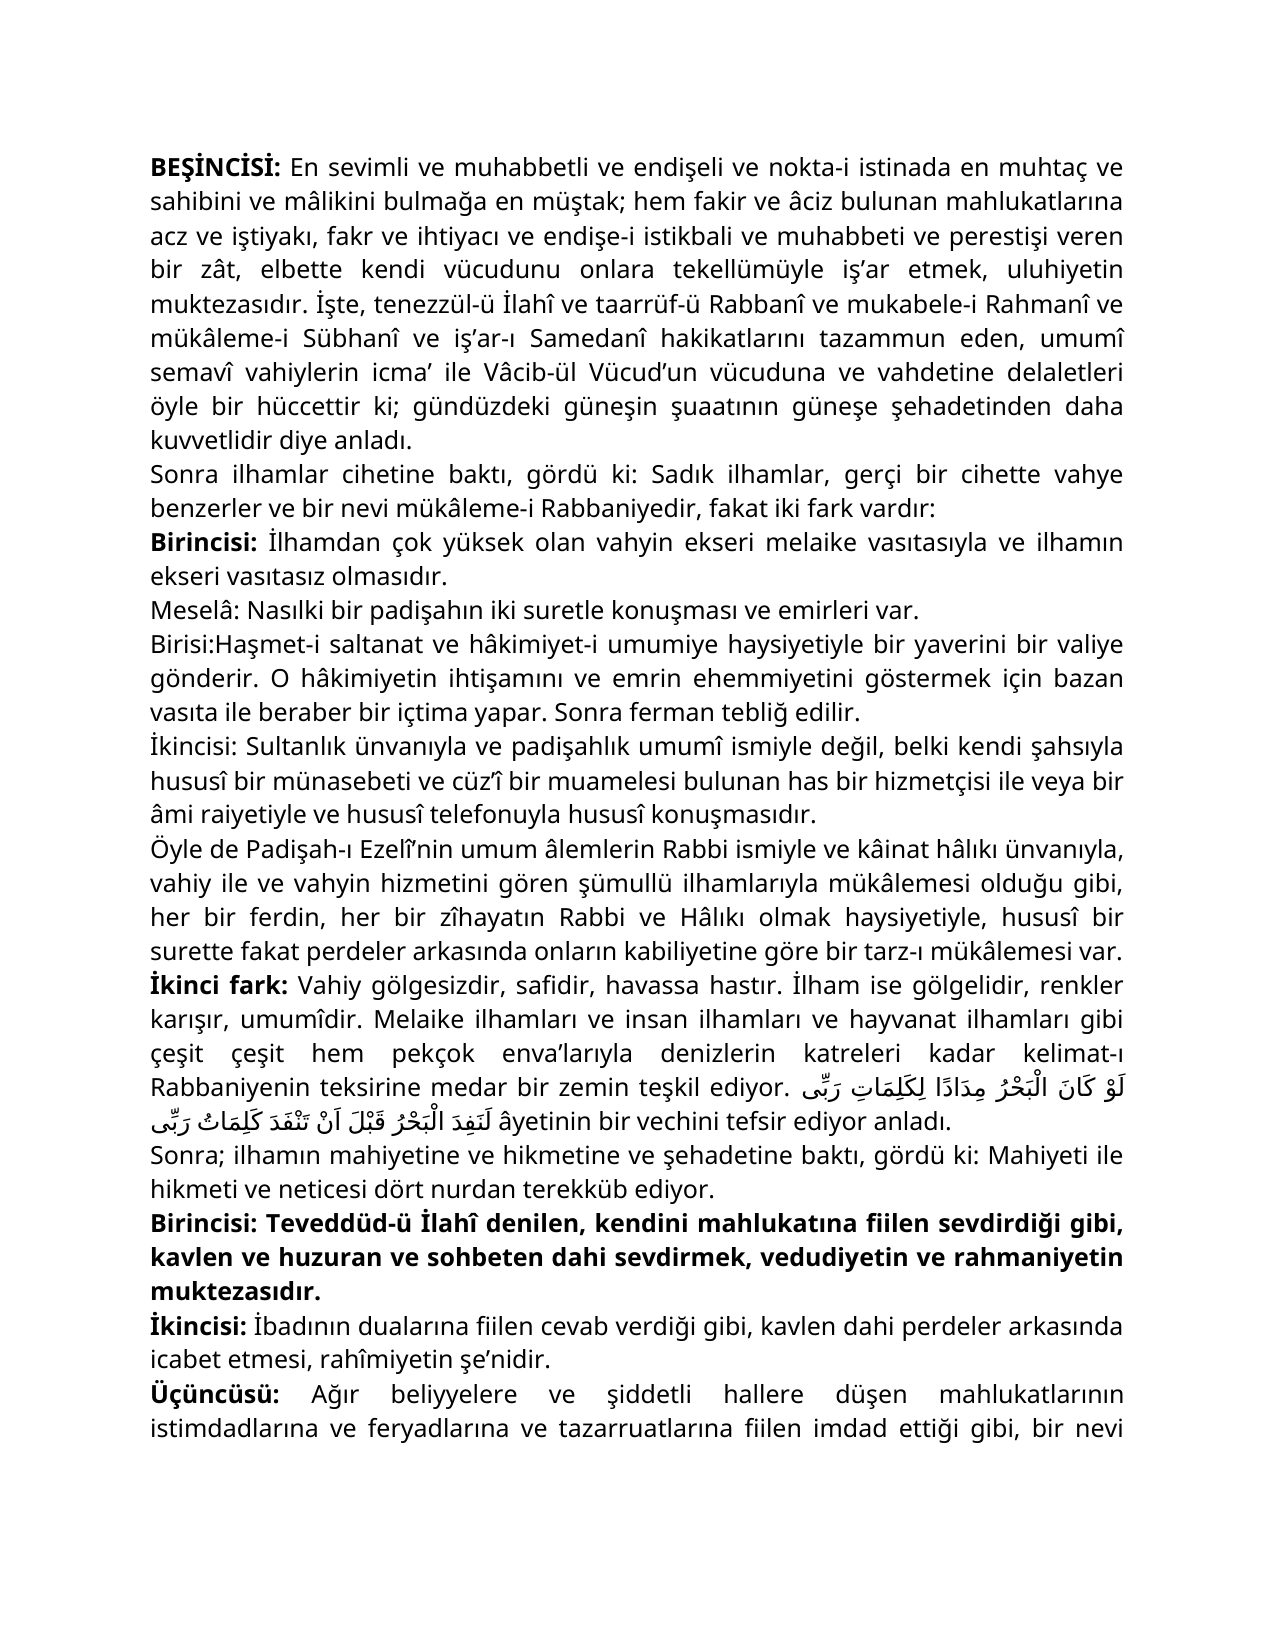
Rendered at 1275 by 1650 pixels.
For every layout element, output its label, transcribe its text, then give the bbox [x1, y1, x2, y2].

text Öyle de Padişah-ı Ezelî’nin umum âlemlerin Rabbi ismiyle ve kâinat hâlıkı ünvanıyla, vahiy ile ve vahyin hizmetini gören şümullü ilhamlarıyla mükâlemesi olduğu gibi, her bir ferdin, her bir zîhayatın Rabbi ve Hâlıkı olmak haysiyetiyle, hususî bir surette fakat perdeler arkasında onların kabiliyetine göre bir tarz-ı mükâlemesi var. [150, 831, 1125, 967]
text Üçüncüsü: Ağır beliyyelere ve şiddetli hallere düşen mahlukatlarının istimdadlarına ve feryadlarına ve tazarruatlarına fiilen imdad ettiği gibi, bir nevi [150, 1376, 1125, 1444]
text Birincisi: İlhamdan çok yüksek olan vahyin ekseri melaike vasıtasıyla ve ilhamın ekseri vasıtasız olmasıdır. [150, 525, 1125, 593]
text İkincisi: Sultanlık ünvanıyla ve padişahlık umumî ismiyle değil, belki kendi şahsıyla hususî bir münasebeti ve cüz’î bir muamelesi bulunan has bir hizmetçisi ile veya bir âmi raiyetiyle ve hususî telefonuyla hususî konuşmasıdır. [150, 729, 1125, 831]
text İkincisi: İbadının dualarına fiilen cevab verdiği gibi, kavlen dahi perdeler arkasında icabet etmesi, rahîmiyetin şe’nidir. [150, 1308, 1125, 1376]
text Birisi:Haşmet-i saltanat ve hâkimiyet-i umumiye haysiyetiyle bir yaverini bir valiye gönderir. O hâkimiyetin ihtişamını ve emrin ehemmiyetini göstermek için bazan vasıta ile beraber bir içtima yapar. Sonra ferman tebliğ edilir. [150, 627, 1125, 729]
text Birincisi: Teveddüd-ü İlahî denilen, kendini mahlukatına fiilen sevdirdiği gibi, kavlen ve huzuran ve sohbeten dahi sevdirmek, vedudiyetin ve rahmaniyetin muktezasıdır. [150, 1206, 1125, 1308]
text Meselâ: Nasılki bir padişahın iki suretle konuşması ve emirleri var. [150, 593, 1125, 627]
text Sonra ilhamlar cihetine baktı, gördü ki: Sadık ilhamlar, gerçi bir cihette vahye benzerler ve bir nevi mükâleme-i Rabbaniyedir, fakat iki fark vardır: [150, 457, 1125, 525]
text İkinci fark: Vahiy gölgesizdir, safidir, havassa hastır. İlham ise gölgelidir, renkler karışır, umumîdir. Melaike ilhamları ve insan ilhamları ve hayvanat ilhamları gibi çeşit çeşit hem pekçok enva’larıyla denizlerin katreleri kadar kelimat-ı Rabbaniyenin teksirine medar bir zemin teşkil ediyor. لَوْ كَانَ الْبَحْرُ مِدَادًا لِكَلِمَاتِ رَبِّى لَنَفِدَ الْبَحْرُ قَبْلَ اَنْ تَنْفَدَ كَلِمَاتُ رَبِّى âyetinin bir vechini tefsir ediyor anladı. [150, 967, 1125, 1138]
text BEŞİNCİSİ: En sevimli ve muhabbetli ve endişeli ve nokta-i istinada en muhtaç ve sahibini ve mâlikini bulmağa en müştak; hem fakir ve âciz bulunan mahlukatlarına acz ve iştiyakı, fakr ve ihtiyacı ve endişe-i istikbali ve muhabbeti ve perestişi veren bir zât, elbette kendi vücudunu onlara tekellümüyle iş’ar etmek, uluhiyetin muktezasıdır. İşte, tenezzül-ü İlahî ve taarrüf-ü Rabbanî ve mukabele-i Rahmanî ve mükâleme-i Sübhanî ve iş’ar-ı Samedanî hakikatlarını tazammun eden, umumî semavî vahiylerin icma’ ile Vâcib-ül Vücud’un vücuduna ve vahdetine delaletleri öyle bir hüccettir ki; gündüzdeki güneşin şuaatının güneşe şehadetinden daha kuvvetlidir diye anladı. [150, 150, 1125, 457]
text Sonra; ilhamın mahiyetine ve hikmetine ve şehadetine baktı, gördü ki: Mahiyeti ile hikmeti ve neticesi dört nurdan terekküb ediyor. [150, 1138, 1125, 1206]
